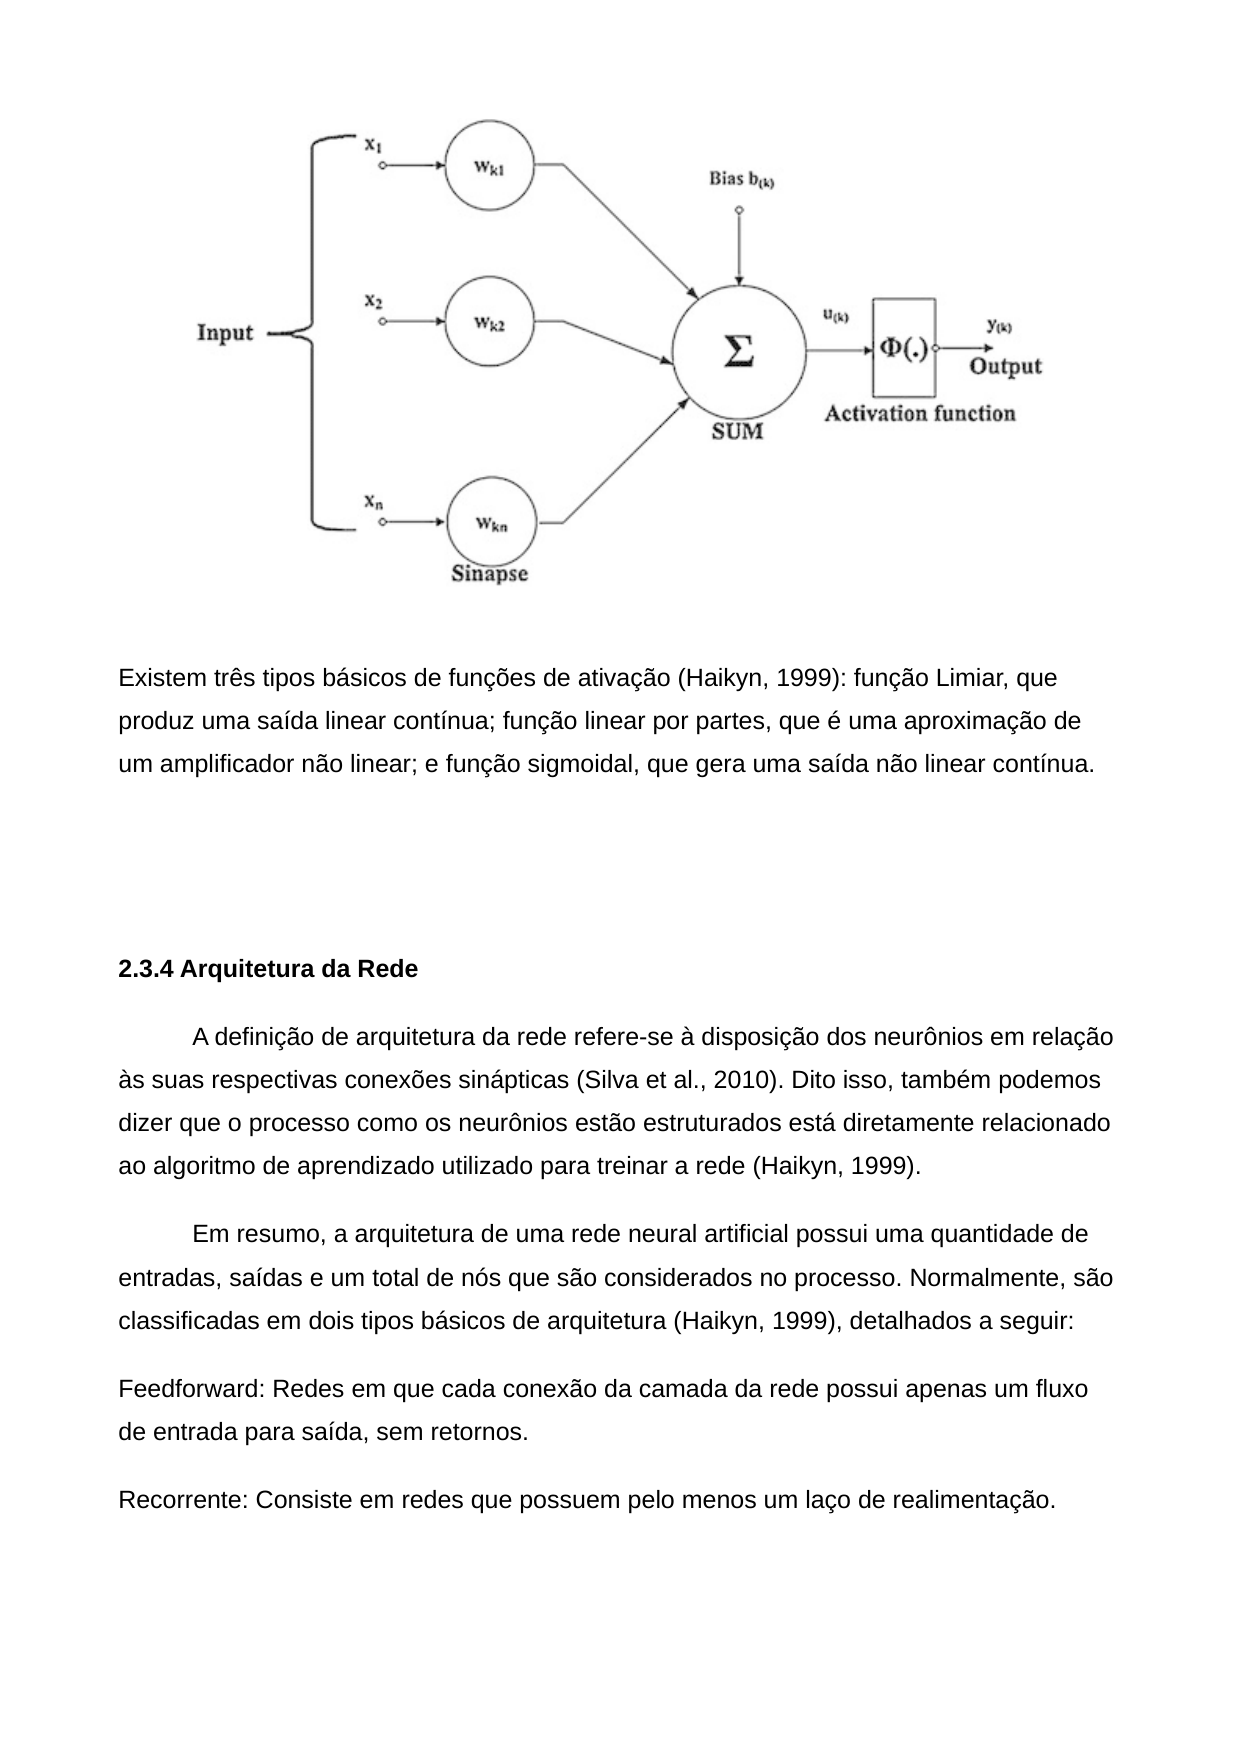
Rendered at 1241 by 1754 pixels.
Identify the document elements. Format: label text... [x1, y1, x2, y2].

text 2.3.4 Arquitetura da Rede [118, 954, 1122, 982]
text A definição de arquitetura da rede refere-se à disposição dos neurônios em relação às suas respectivas conexões sinápticas (Silva et al., 2010). Dito isso, também podemos dizer que o processo como os neurônios estão estruturados está diretamente relacionado ao algoritmo de aprendizado utilizado para treinar a rede (Haikyn, 1999). [118, 1022, 1122, 1180]
text Feedforward: Redes em que cada conexão da camada da rede possui apenas um fluxo de entrada para saída, sem retornos. [118, 1374, 1122, 1446]
text Em resumo, a arquitetura de uma rede neural artificial possui uma quantidade de entradas, saídas e um total de nós que são considerados no processo. Normalmente, são classificadas em dois tipos básicos de arquitetura (Haikyn, 1999), detalhados a seguir: [118, 1219, 1122, 1334]
picture [196, 118, 1045, 587]
text Recorrente: Consiste em redes que possuem pelo menos um laço de realimentação. [118, 1485, 1122, 1514]
text Existem três tipos básicos de funções de ativação (Haikyn, 1999): função Limiar, que produz uma saída linear contínua; função linear por partes, que é uma aproximação de um amplificador não linear; e função sigmoidal, que gera uma saída não linear contínua. [118, 663, 1122, 778]
